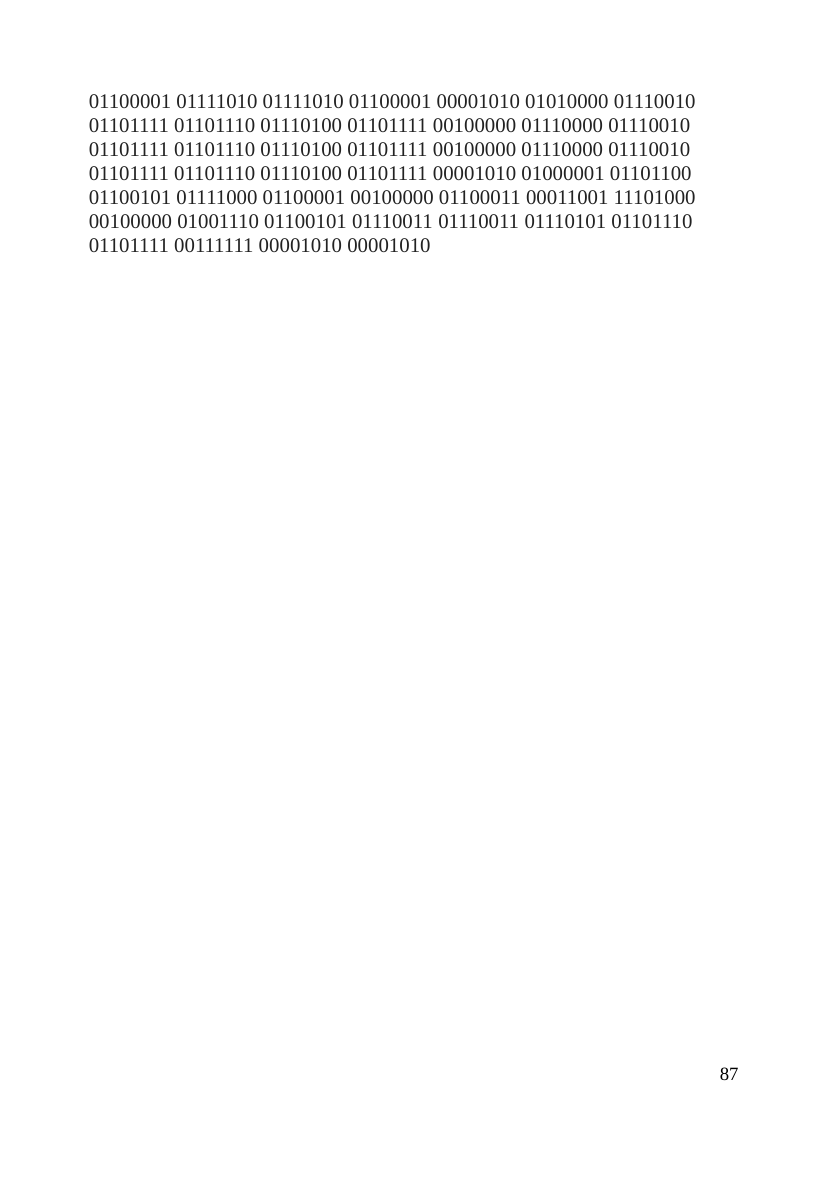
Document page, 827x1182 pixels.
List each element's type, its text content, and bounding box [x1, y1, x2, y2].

text 01100001 01111010 01111010 01100001 00001010 01010000 01110010 01101111 01101110 01110100 01101111 00100000 01110000 01110010 01101111 01101110 01110100 01101111 00100000 01110000 01110010 01101111 01101110 01110100 01101111 00001010 01000001 01101100 01100101 01111000 01100001 00100000 01100011 00011001 11101000 00100000 01001110 01100101 01110011 01110011 01110101 01101110 01101111 00111111 00001010 00001010 [88, 88, 738, 257]
